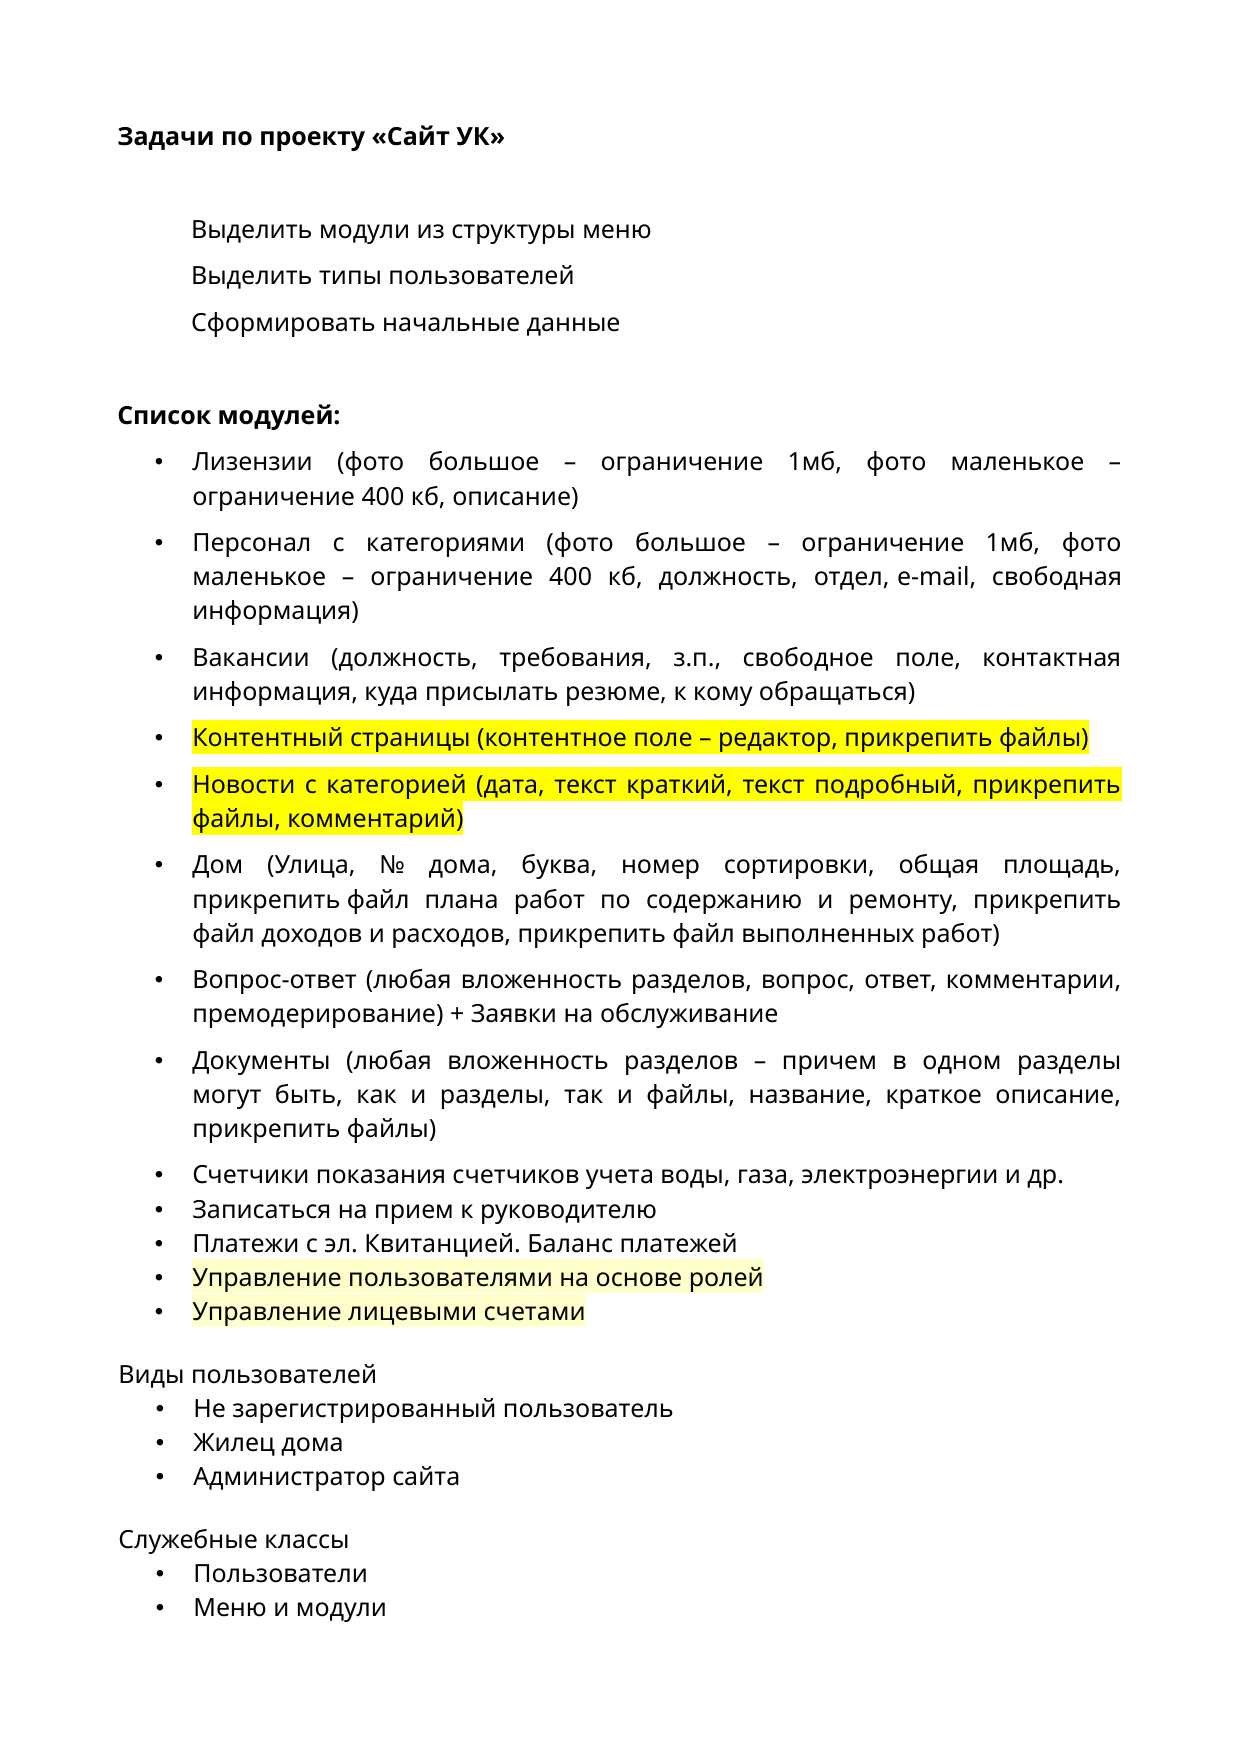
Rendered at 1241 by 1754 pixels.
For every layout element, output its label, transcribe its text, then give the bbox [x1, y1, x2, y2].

list Вопрос-ответ (любая вложенность разделов, вопрос, ответ, комментарии, премодерирование) + Заявки на обслуживание [154, 962, 1122, 1030]
list Контентный страницы (контентное поле – редактор, прикрепить файлы) [154, 720, 1122, 754]
list Новости с категорией (дата, текст краткий, текст подробный, прикрепить файлы, комментарий) [154, 767, 1122, 835]
text Выделить модули из структуры меню [117, 211, 1122, 245]
list Записаться на прием к руководителю [154, 1191, 1122, 1225]
list Управление лицевыми счетами [154, 1293, 1122, 1327]
list Счетчики показания счетчиков учета воды, газа, электроэнергии и др. [154, 1157, 1122, 1191]
list Персонал с категориями (фото большое – ограничение 1мб, фото маленькое – ограничение 400 кб, должность, отдел, e-mail, свободная информация) [154, 525, 1122, 627]
list Платежи с эл. Квитанцией. Баланс платежей [154, 1225, 1122, 1259]
list Дом (Улица, № дома, буква, номер сортировки, общая площадь, прикрепить файл плана работ по содержанию и ремонту, прикрепить файл доходов и расходов, прикрепить файл выполненных работ) [154, 847, 1122, 949]
list Не зарегистрированный пользователь [156, 1390, 1122, 1424]
list Вакансии (должность, требования, з.п., свободное поле, контактная информация, куда присылать резюме, к кому обращаться) [154, 639, 1122, 707]
text Выделить типы пользователей [117, 258, 1122, 292]
text Виды пользователей [118, 1356, 1122, 1390]
text Служебные классы [118, 1521, 1122, 1555]
list Пользователи [156, 1555, 1122, 1589]
text Сформировать начальные данные [117, 304, 1122, 338]
list Управление пользователями на основе ролей [154, 1259, 1122, 1293]
text Список модулей: [117, 397, 1122, 432]
list Документы (любая вложенность разделов – причем в одном разделы могут быть, как и разделы, так и файлы, название, краткое описание, прикрепить файлы) [154, 1042, 1122, 1145]
text Задачи по проекту «Сайт УК» [117, 118, 1122, 152]
list Администратор сайта [156, 1458, 1122, 1492]
list Жилец дома [156, 1424, 1122, 1458]
list Лизензии (фото большое – ограничение 1мб, фото маленькое – ограничение 400 кб, описание) [154, 444, 1122, 512]
list Меню и модули [156, 1589, 1122, 1623]
